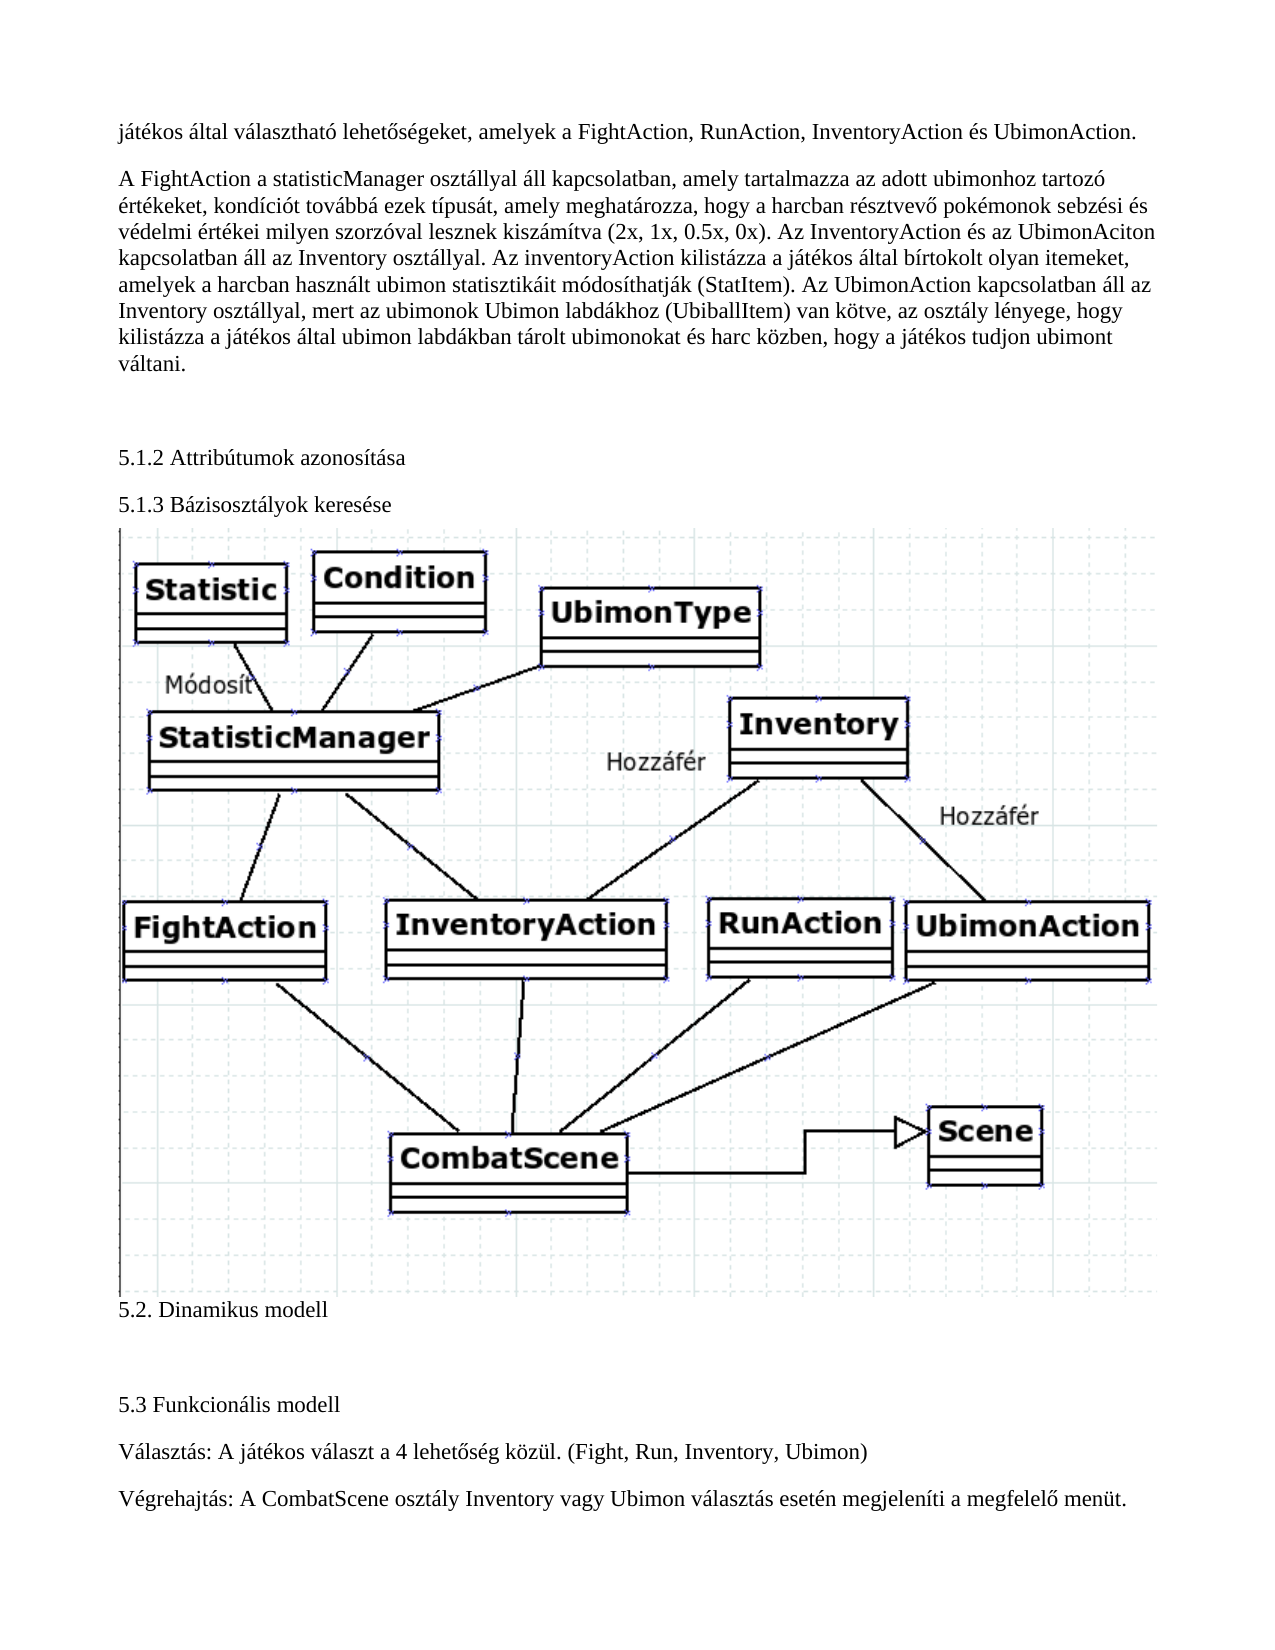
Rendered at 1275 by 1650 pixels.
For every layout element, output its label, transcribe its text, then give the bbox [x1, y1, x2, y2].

text 5.1.3 Bázisosztályok keresése [118, 491, 1157, 518]
text 5.1.2 Attribútumok azonosítása [118, 444, 1157, 471]
text A FightAction a statisticManager osztállyal áll kapcsolatban, amely tartalmazza az adott ubimonhoz tartozó értékeket, kondíciót továbbá ezek típusát, amely meghatározza, hogy a harcban résztvevő pokémonok sebzési és védelmi értékei milyen szorzóval lesznek kiszámítva (2x, 1x, 0.5x, 0x). Az InventoryAction és az UbimonAciton kapcsolatban áll az Inventory osztállyal. Az inventoryAction kilistázza a játékos által bírtokolt olyan itemeket, amelyek a harcban használt ubimon statisztikáit módosíthatják (StatItem). Az UbimonAction kapcsolatban áll az Inventory osztállyal, mert az ubimonok Ubimon labdákhoz (UbiballItem) van kötve, az osztály lényege, hogy kilistázza a játékos által ubimon labdákban tárolt ubimonokat és harc közben, hogy a játékos tudjon ubimont váltani. [118, 165, 1157, 376]
text játékos által választható lehetőségeket, amelyek a FightAction, RunAction, InventoryAction és UbimonAction. [118, 118, 1157, 144]
text 5.3 Funkcionális modell [118, 1391, 1157, 1417]
picture [118, 528, 1158, 1297]
text 5.2. Dinamikus modell [118, 1297, 1157, 1323]
text Végrehajtás: A CombatScene osztály Inventory vagy Ubimon választás esetén megjeleníti a megfelelő menüt. [118, 1485, 1157, 1512]
text Választás: A játékos választ a 4 lehetőség közül. (Fight, Run, Inventory, Ubimon) [118, 1438, 1157, 1464]
